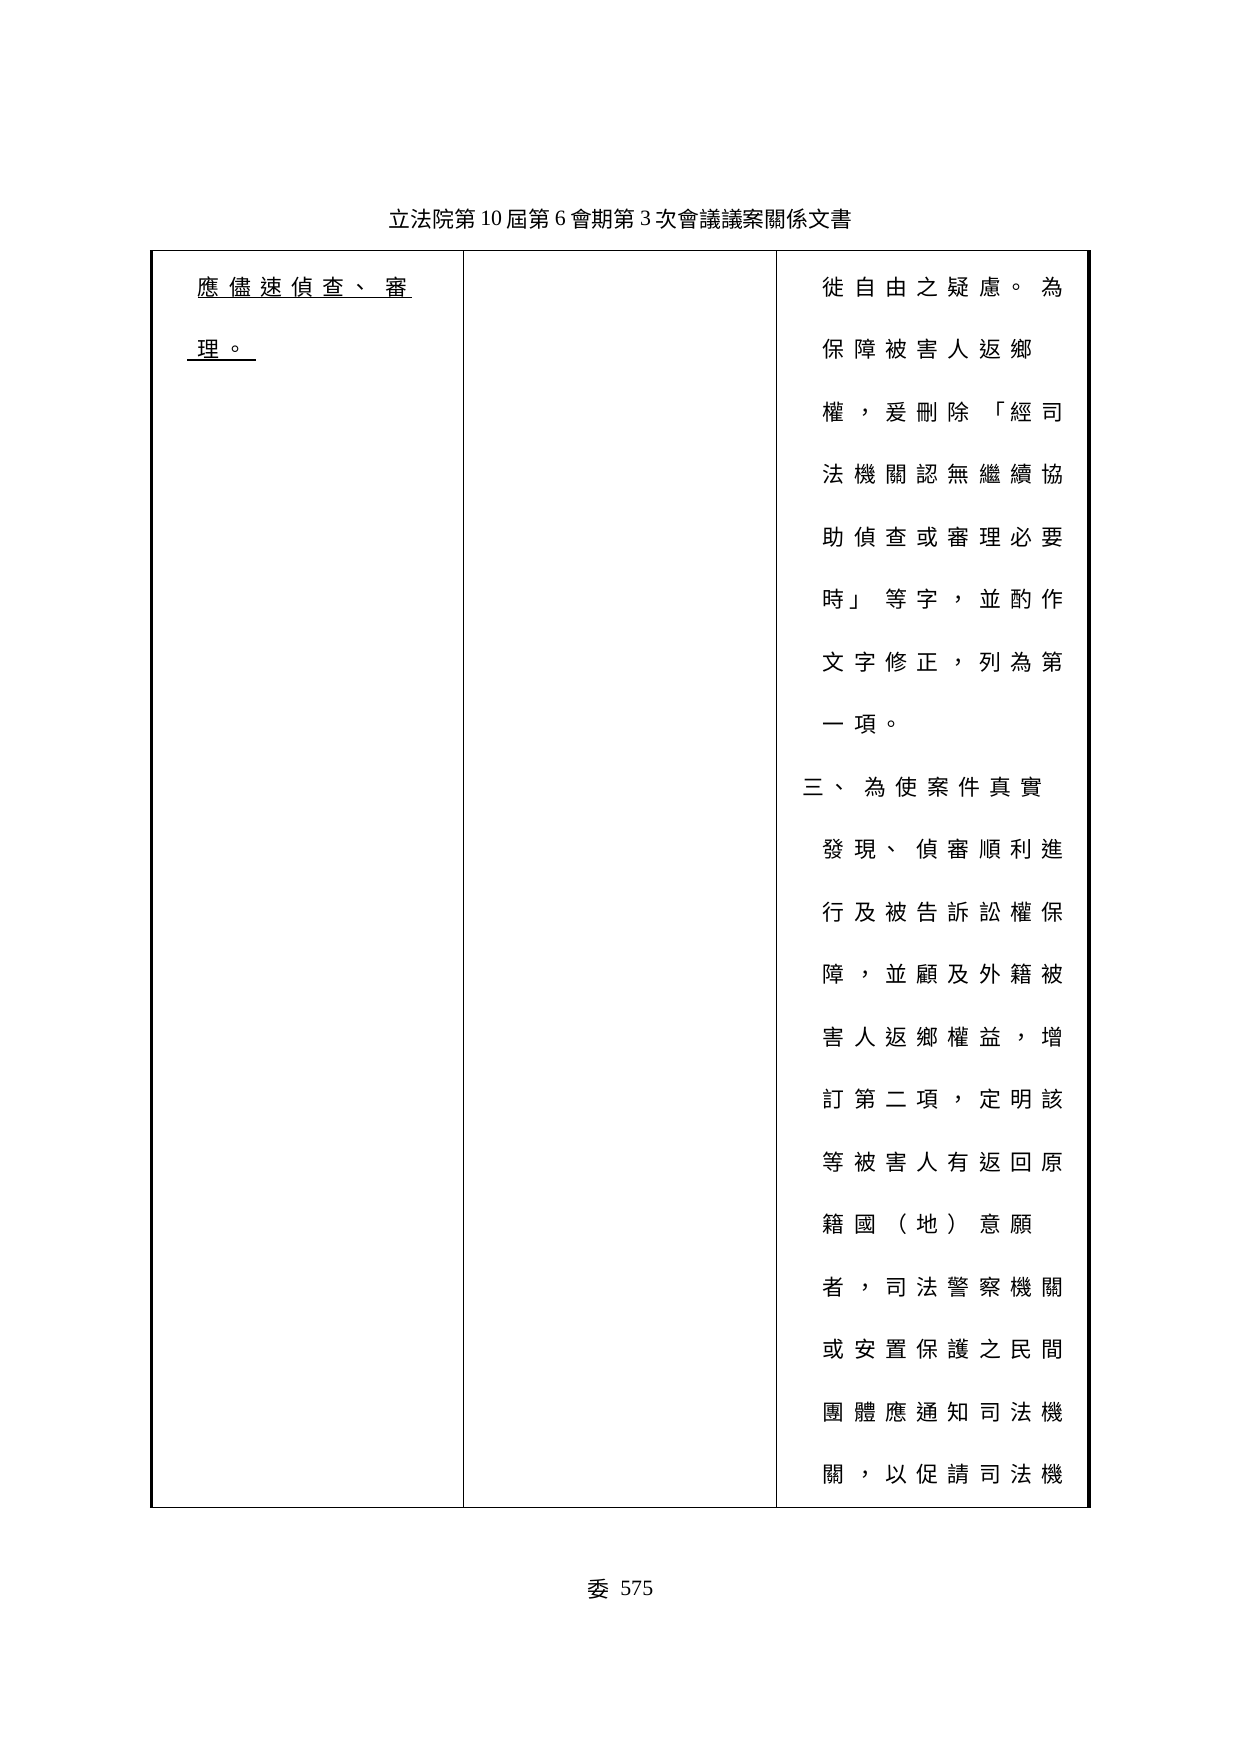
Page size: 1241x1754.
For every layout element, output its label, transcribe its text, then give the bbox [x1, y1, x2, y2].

table_cell [464, 251, 776, 1507]
table_cell 徙自由之疑慮。為保障被害人返鄉權，爰刪除「經司法機關認無繼續協助偵查或審理必要時」等字，並酌作文字修正，列為第一項。 三、為使案件真實發現、偵審順利進行及被告訴訟權保障，並顧及外籍被害人返鄉權益，增訂第二項，定明該等被害人有返回原籍國（地）意願者，司法警察機關或安置保護之民間團體應通知司法機關，以促請司法機 [777, 251, 1087, 1507]
table_cell 應儘速偵查、審理。 [153, 251, 463, 1507]
